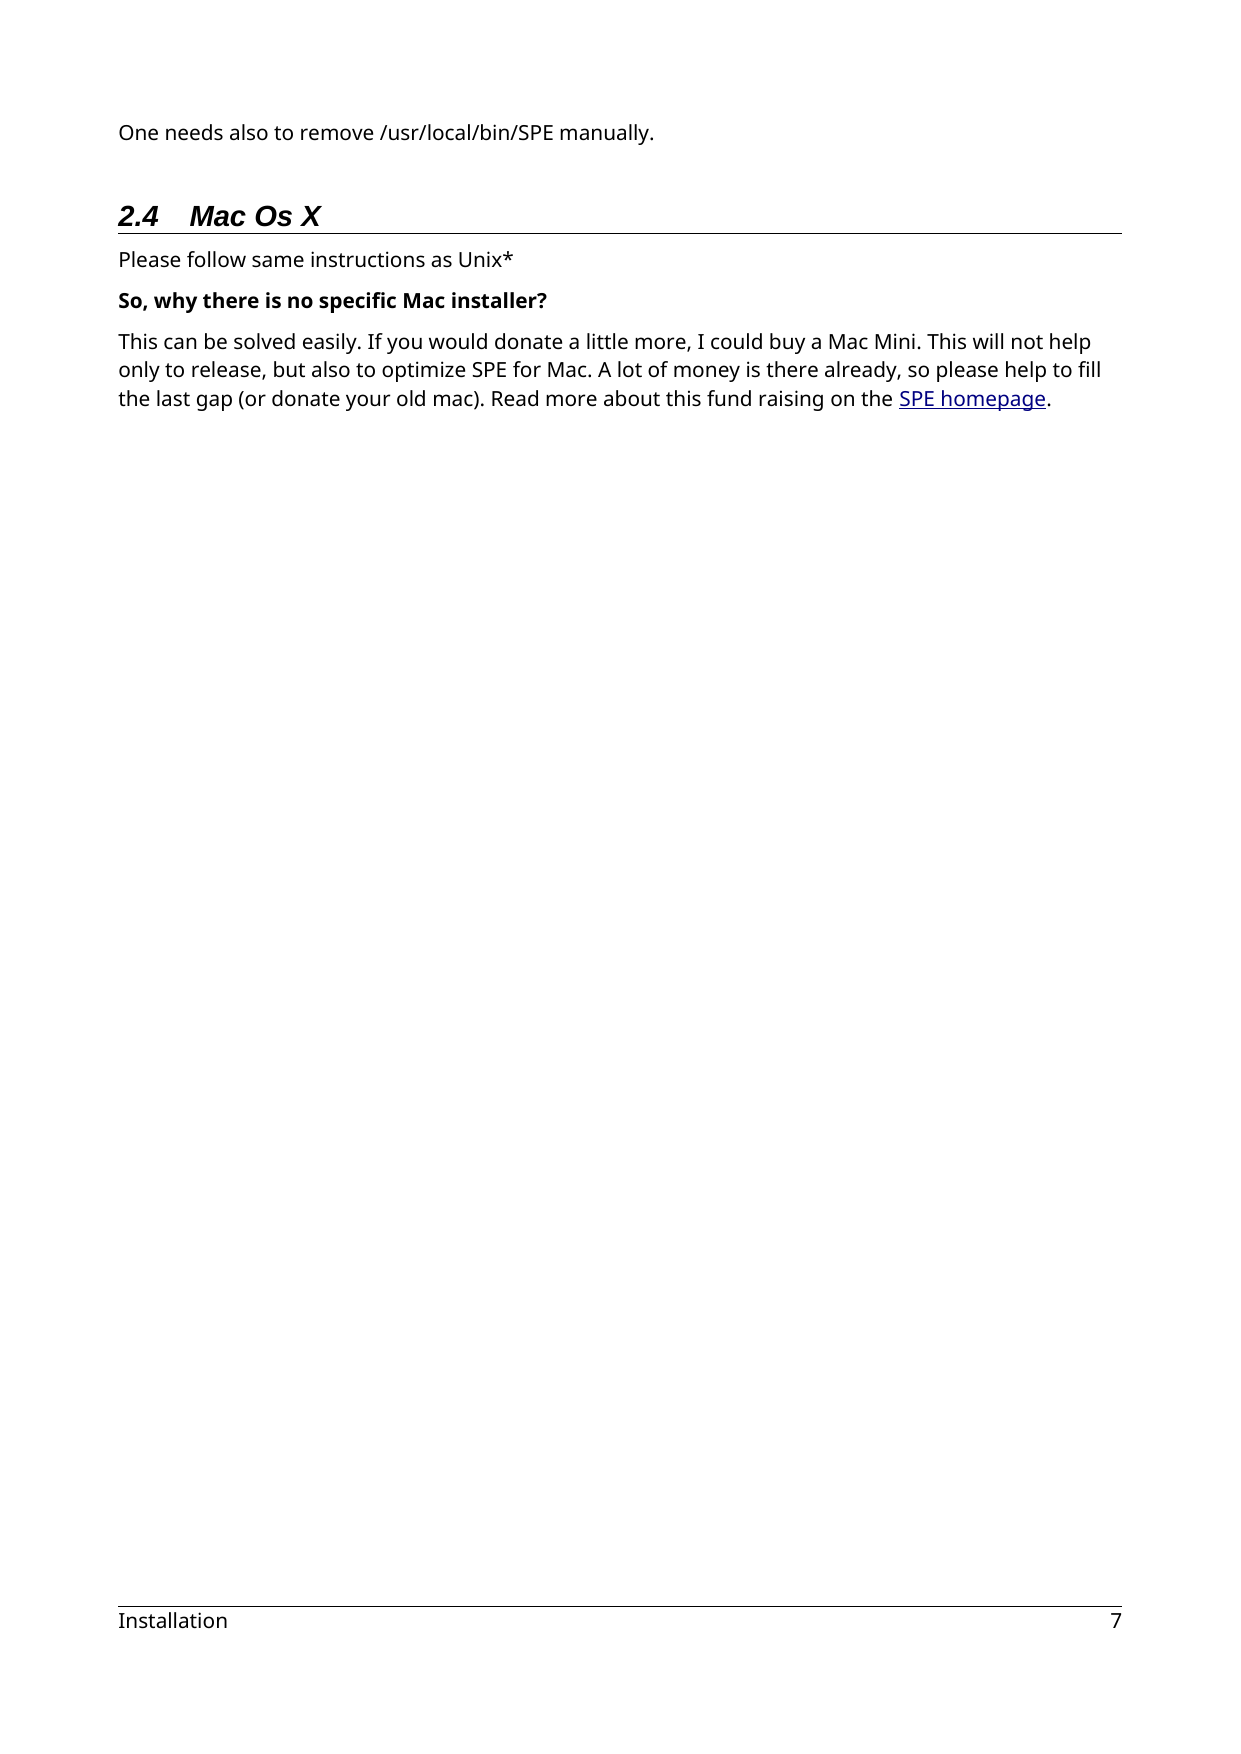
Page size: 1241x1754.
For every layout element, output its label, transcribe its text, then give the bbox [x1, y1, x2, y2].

text One needs also to remove /usr/local/bin/SPE manually. [118, 118, 1122, 147]
text Please follow same instructions as Unix* [118, 245, 1122, 274]
text This can be solved easily. If you would donate a little more, I could buy a Mac Mini. This will not help only to release, but also to optimize SPE for Mac. A lot of money is there already, so please help to fill the last gap (or donate your old mac). Read more about this fund raising on the SPE homepage. [118, 327, 1122, 412]
subtitle Mac Os X [118, 200, 1122, 233]
text So, why there is no specific Mac installer? [118, 286, 1122, 314]
